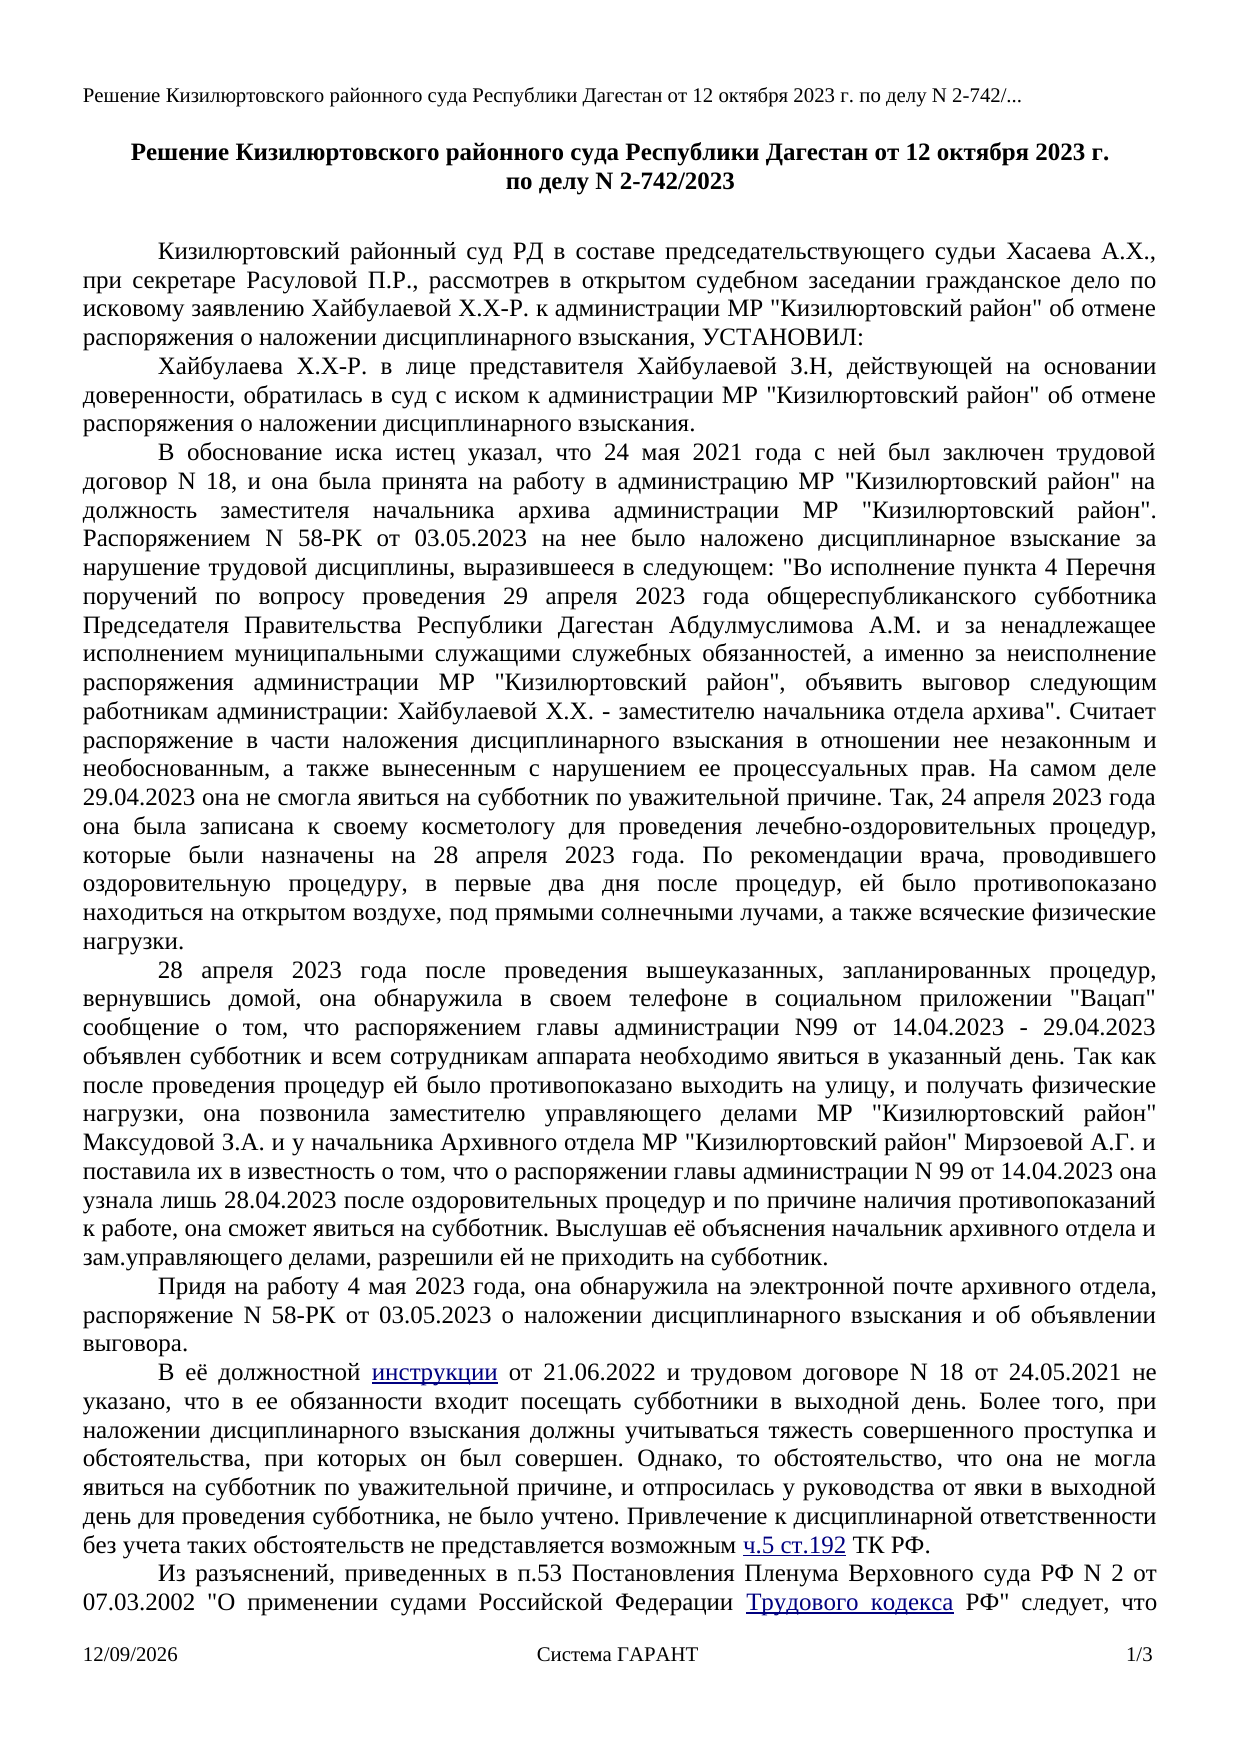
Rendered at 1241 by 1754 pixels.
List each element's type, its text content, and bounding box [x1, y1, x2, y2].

text Кизилюртовский районный суд РД в составе председательствующего судьи Хасаева А.Х., при секретаре Расуловой П.Р., рассмотрев в открытом судебном заседании гражданское дело по исковому заявлению Хайбулаевой Х.Х-Р. к администрации МР "Кизилюртовский район" об отмене распоряжения о наложении дисциплинарного взыскания, УСТАНОВИЛ: [83, 236, 1157, 351]
text 28 апреля 2023 года после проведения вышеуказанных, запланированных процедур, вернувшись домой, она обнаружила в своем телефоне в социальном приложении "Вацап" сообщение о том, что распоряжением главы администрации N99 от 14.04.2023 - 29.04.2023 объявлен субботник и всем сотрудникам аппарата необходимо явиться в указанный день. Так как после проведения процедур ей было противопоказано выходить на улицу, и получать физические нагрузки, она позвонила заместителю управляющего делами МР "Кизилюртовский район" Максудовой З.А. и у начальника Архивного отдела МР "Кизилюртовский район" Мирзоевой А.Г. и поставила их в известность о том, что о распоряжении главы администрации N 99 от 14.04.2023 она узнала лишь 28.04.2023 после оздоровительных процедур и по причине наличия противопоказаний к работе, она сможет явиться на субботник. Выслушав её объяснения начальник архивного отдела и зам.управляющего делами, разрешили ей не приходить на субботник. [83, 955, 1157, 1271]
text В её должностной инструкции от 21.06.2022 и трудовом договоре N 18 от 24.05.2021 не указано, что в ее обязанности входит посещать субботники в выходной день. Более того, при наложении дисциплинарного взыскания должны учитываться тяжесть совершенного проступка и обстоятельства, при которых он был совершен. Однако, то обстоятельство, что она не могла явиться на субботник по уважительной причине, и отпросилась у руководства от явки в выходной день для проведения субботника, не было учтено. Привлечение к дисциплинарной ответственности без учета таких обстоятельств не представляется возможным ч.5 ст.192 ТК РФ. [83, 1357, 1157, 1558]
subtitle Решение Кизилюртовского районного суда Республики Дагестан от 12 октября 2023 г. по делу N 2-742/2023 [83, 137, 1157, 195]
text В обоснование иска истец указал, что 24 мая 2021 года с ней был заключен трудовой договор N 18, и она была принята на работу в администрацию МР "Кизилюртовский район" на должность заместителя начальника архива администрации МР "Кизилюртовский район". Распоряжением N 58-РК от 03.05.2023 на нее было наложено дисциплинарное взыскание за нарушение трудовой дисциплины, выразившееся в следующем: "Во исполнение пункта 4 Перечня поручений по вопросу проведения 29 апреля 2023 года общереспубликанского субботника Председателя Правительства Республики Дагестан Абдулмуслимова А.М. и за ненадлежащее исполнением муниципальными служащими служебных обязанностей, а именно за неисполнение распоряжения администрации МР "Кизилюртовский район", объявить выговор следующим работникам администрации: Хайбулаевой Х.Х. - заместителю начальника отдела архива". Считает распоряжение в части наложения дисциплинарного взыскания в отношении нее незаконным и необоснованным, а также вынесенным с нарушением ее процессуальных прав. На самом деле 29.04.2023 она не смогла явиться на субботник по уважительной причине. Так, 24 апреля 2023 года она была записана к своему косметологу для проведения лечебно-оздоровительных процедур, которые были назначены на 28 апреля 2023 года. По рекомендации врача, проводившего оздоровительную процедуру, в первые два дня после процедур, ей было противопоказано находиться на открытом воздухе, под прямыми солнечными лучами, а также всяческие физические нагрузки. [83, 437, 1157, 955]
text Хайбулаева Х.Х-Р. в лице представителя Хайбулаевой З.Н, действующей на основании доверенности, обратилась в суд с иском к администрации МР "Кизилюртовский район" об отмене распоряжения о наложении дисциплинарного взыскания. [83, 351, 1157, 437]
text Придя на работу 4 мая 2023 года, она обнаружила на электронной почте архивного отдела, распоряжение N 58-РК от 03.05.2023 о наложении дисциплинарного взыскания и об объявлении выговора. [83, 1271, 1157, 1357]
text Из разъяснений, приведенных в п.53 Постановления Пленума Верховного суда РФ N 2 от 07.03.2002 "О применении судами Российской Федерации Трудового кодекса РФ" следует, что [83, 1558, 1157, 1616]
